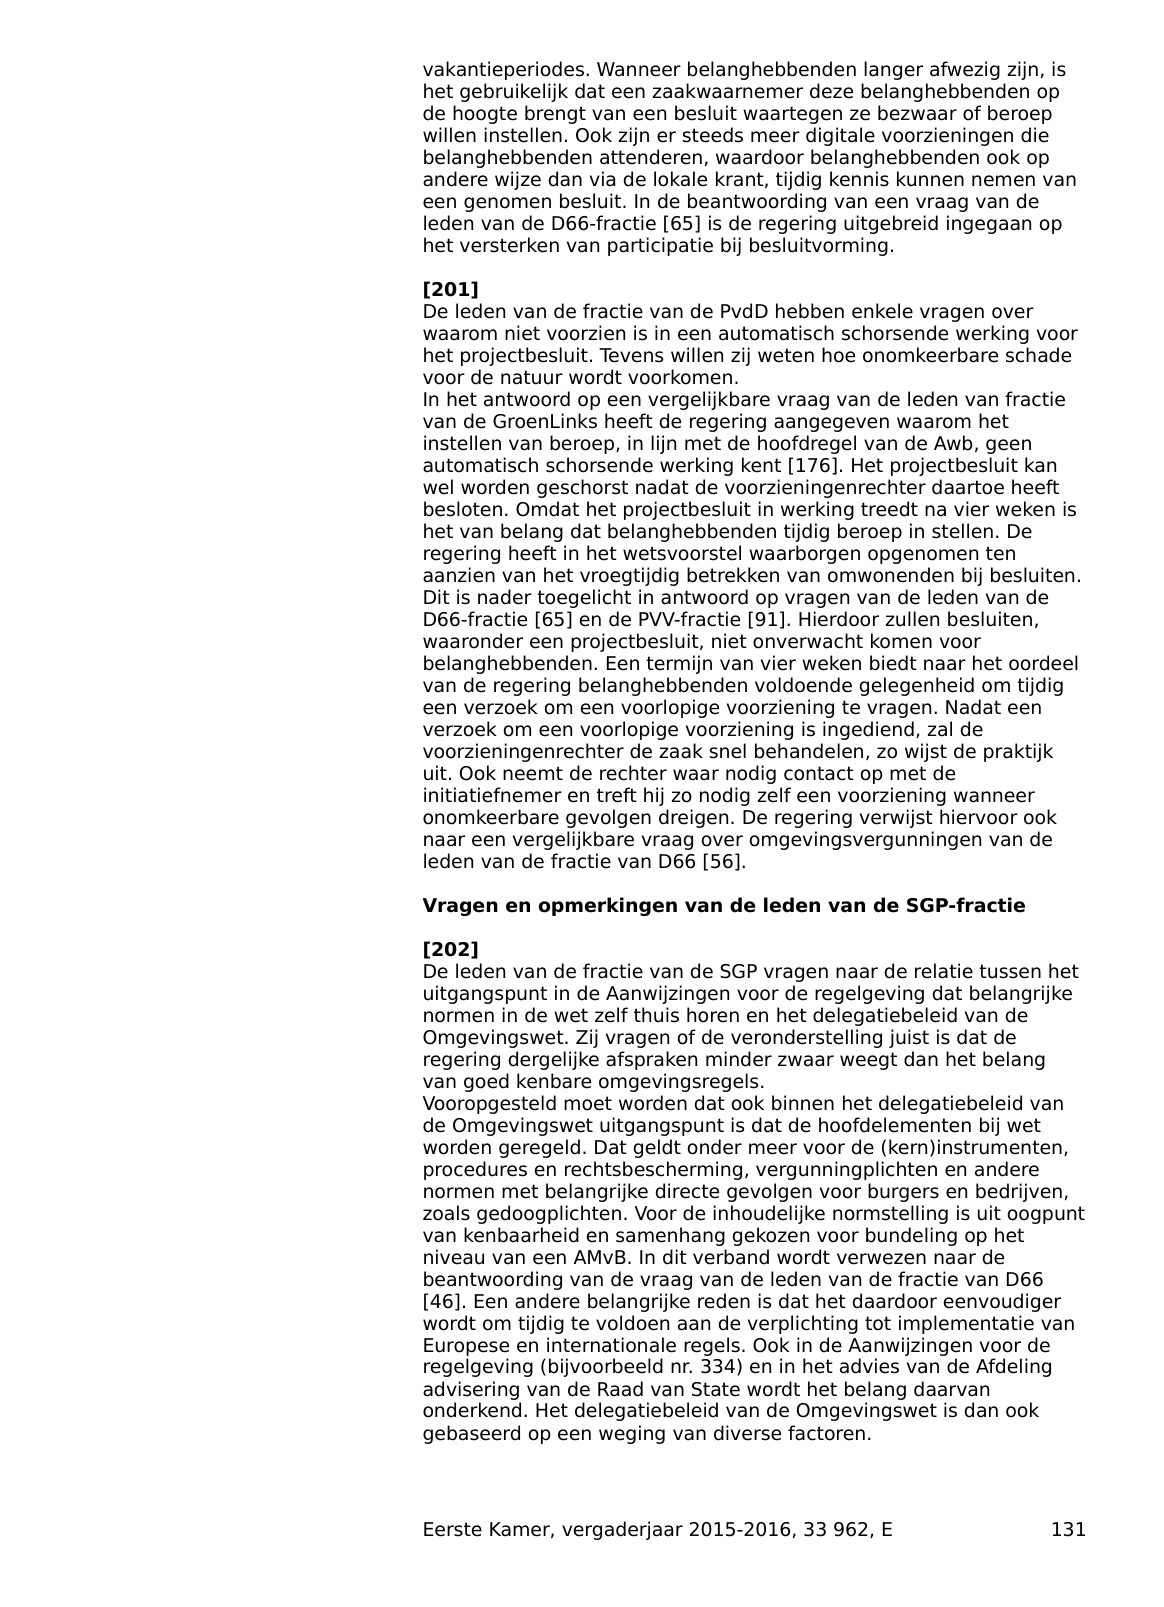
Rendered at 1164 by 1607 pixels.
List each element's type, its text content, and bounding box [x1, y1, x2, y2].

text De leden van de fractie van de SGP vragen naar de relatie tussen het uitgangspunt in de Aanwijzingen voor de regelgeving dat belangrijke normen in de wet zelf thuis horen en het delegatiebeleid van de Omgevingswet. Zij vragen of de veronderstelling juist is dat de regering dergelijke afspraken minder zwaar weegt dan het belang van goed kenbare omgevingsregels. [422, 961, 1087, 1093]
text In het antwoord op een vergelijkbare vraag van de leden van fractie van de GroenLinks heeft de regering aangegeven waarom het instellen van beroep, in lijn met de hoofdregel van de Awb, geen automatisch schorsende werking kent [176]. Het projectbesluit kan wel worden geschorst nadat de voorzieningenrechter daartoe heeft besloten. Omdat het projectbesluit in werking treedt na vier weken is het van belang dat belanghebbenden tijdig beroep in stellen. De regering heeft in het wetsvoorstel waarborgen opgenomen ten aanzien van het vroegtijdig betrekken van omwonenden bij besluiten. Dit is nader toegelicht in antwoord op vragen van de leden van de D66-fractie [65] en de PVV-fractie [91]. Hierdoor zullen besluiten, waaronder een projectbesluit, niet onverwacht komen voor belanghebbenden. Een termijn van vier weken biedt naar het oordeel van de regering belanghebbenden voldoende gelegenheid om tijdig een verzoek om een voorlopige voorziening te vragen. Nadat een verzoek om een voorlopige voorziening is ingediend, zal de voorzieningenrechter de zaak snel behandelen, zo wijst de praktijk uit. Ook neemt de rechter waar nodig contact op met de initiatiefnemer en treft hij zo nodig zelf een voorziening wanneer onomkeerbare gevolgen dreigen. De regering verwijst hiervoor ook naar een vergelijkbare vraag over omgevingsvergunningen van de leden van de fractie van D66 [56]. [422, 389, 1087, 872]
subtitle Vragen en opmerkingen van de leden van de SGP-fractie [422, 895, 1087, 917]
text vakantieperiodes. Wanneer belanghebbenden langer afwezig zijn, is het gebruikelijk dat een zaakwaarnemer deze belanghebbenden op de hoogte brengt van een besluit waartegen ze bezwaar of beroep willen instellen. Ook zijn er steeds meer digitale voorzieningen die belanghebbenden attenderen, waardoor belanghebbenden ook op andere wijze dan via de lokale krant, tijdig kennis kunnen nemen van een genomen besluit. In de beantwoording van een vraag van de leden van de D66-fractie [65] is de regering uitgebreid ingegaan op het versterken van participatie bij besluitvorming. [422, 59, 1087, 257]
text Vooropgesteld moet worden dat ook binnen het delegatiebeleid van de Omgevingswet uitgangspunt is dat de hoofdelementen bij wet worden geregeld. Dat geldt onder meer voor de (kern)instrumenten, procedures en rechtsbescherming, vergunningplichten en andere normen met belangrijke directe gevolgen voor burgers en bedrijven, zoals gedoogplichten. Voor de inhoudelijke normstelling is uit oogpunt van kenbaarheid en samenhang gekozen voor bundeling op het niveau van een AMvB. In dit verband wordt verwezen naar de beantwoording van de vraag van de leden van de fractie van D66 [46]. Een andere belangrijke reden is dat het daardoor eenvoudiger wordt om tijdig te voldoen aan de verplichting tot implementatie van Europese en internationale regels. Ook in de Aanwijzingen voor de regelgeving (bijvoorbeeld nr. 334) en in het advies van de Afdeling advisering van de Raad van State wordt het belang daarvan onderkend. Het delegatiebeleid van de Omgevingswet is dan ook gebaseerd op een weging van diverse factoren. [422, 1093, 1087, 1444]
text De leden van de fractie van de PvdD hebben enkele vragen over waarom niet voorzien is in een automatisch schorsende werking voor het projectbesluit. Tevens willen zij weten hoe onomkeerbare schade voor de natuur wordt voorkomen. [422, 301, 1087, 389]
text [202] [422, 939, 1087, 961]
text [201] [422, 279, 1087, 301]
